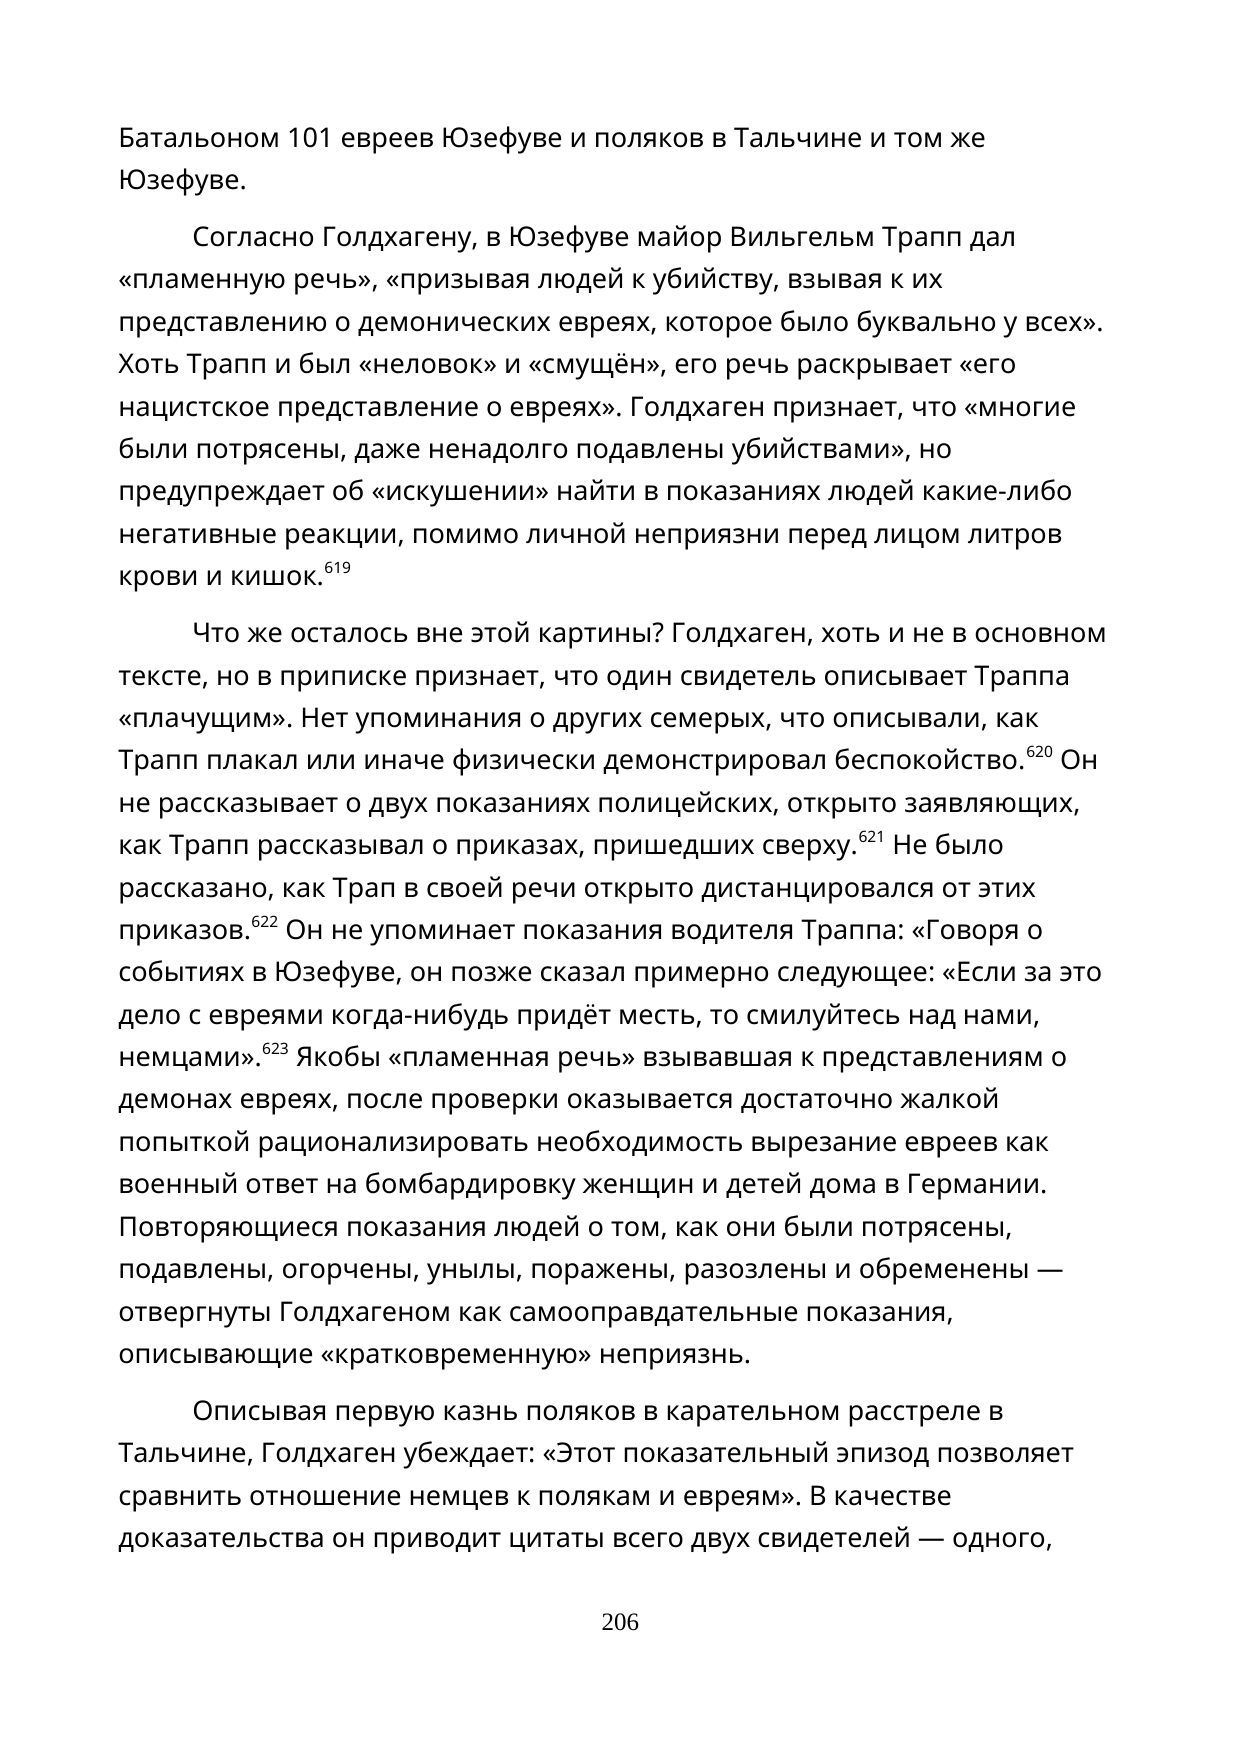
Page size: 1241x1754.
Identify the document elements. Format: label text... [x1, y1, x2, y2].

text Согласно Голдхагену, в Юзефуве майор Вильгельм Трапп дал «пламенную речь», «призывая людей к убийству, взывая к их представлению о демонических евреях, которое было буквально у всех». Хоть Трапп и был «неловок» и «смущён», его речь раскрывает «его нацистское представление о евреях». Голдхаген признает, что «многие были потрясены, даже ненадолго подавлены убийствами», но предупреждает об «искушении» найти в показаниях людей какие-либо негативные реакции, помимо личной неприязни перед лицом литров крови и кишок. [118, 217, 1122, 593]
text Описывая первую казнь поляков в карательном расстреле в Тальчине, Голдхаген убеждает: «Этот показательный эпизод позволяет сравнить отношение немцев к полякам и евреям». В качестве доказательства он приводит цитаты всего двух свидетелей — одного, [118, 1391, 1122, 1555]
text Батальоном 101 евреев Юзефуве и поляков в Тальчине и том же Юзефуве. [118, 118, 1122, 197]
text Что же осталось вне этой картины? Голдхаген, хоть и не в основном тексте, но в приписке признает, что один свидетель описывает Траппа «плачущим». Нет упоминания о других семерых, что описывали, как Трапп плакал или иначе физически демонстрировал беспокойство. Он не рассказывает о двух показаниях полицейских, открыто заявляющих, как Трапп рассказывал о приказах, пришедших сверху. Не было рассказано, как Трап в своей речи открыто дистанцировался от этих приказов. Он не упоминает показания водителя Траппа: «Говоря о событиях в Юзефуве, он позже сказал примерно следующее: «Если за это дело с евреями когда-нибудь придёт месть, то смилуйтесь над нами, немцами». Якобы «пламенная речь» взывавшая к представлениям о демонах евреях, после проверки оказывается достаточно жалкой попыткой рационализировать необходимость вырезание евреев как военный ответ на бомбардировку женщин и детей дома в Германии. Повторяющиеся показания людей о том, как они были потрясены, подавлены, огорчены, унылы, поражены, разозлены и обременены — отвергнуты Голдхагеном как самооправдательные показания, описывающие «кратковременную» неприязнь. [118, 614, 1122, 1371]
